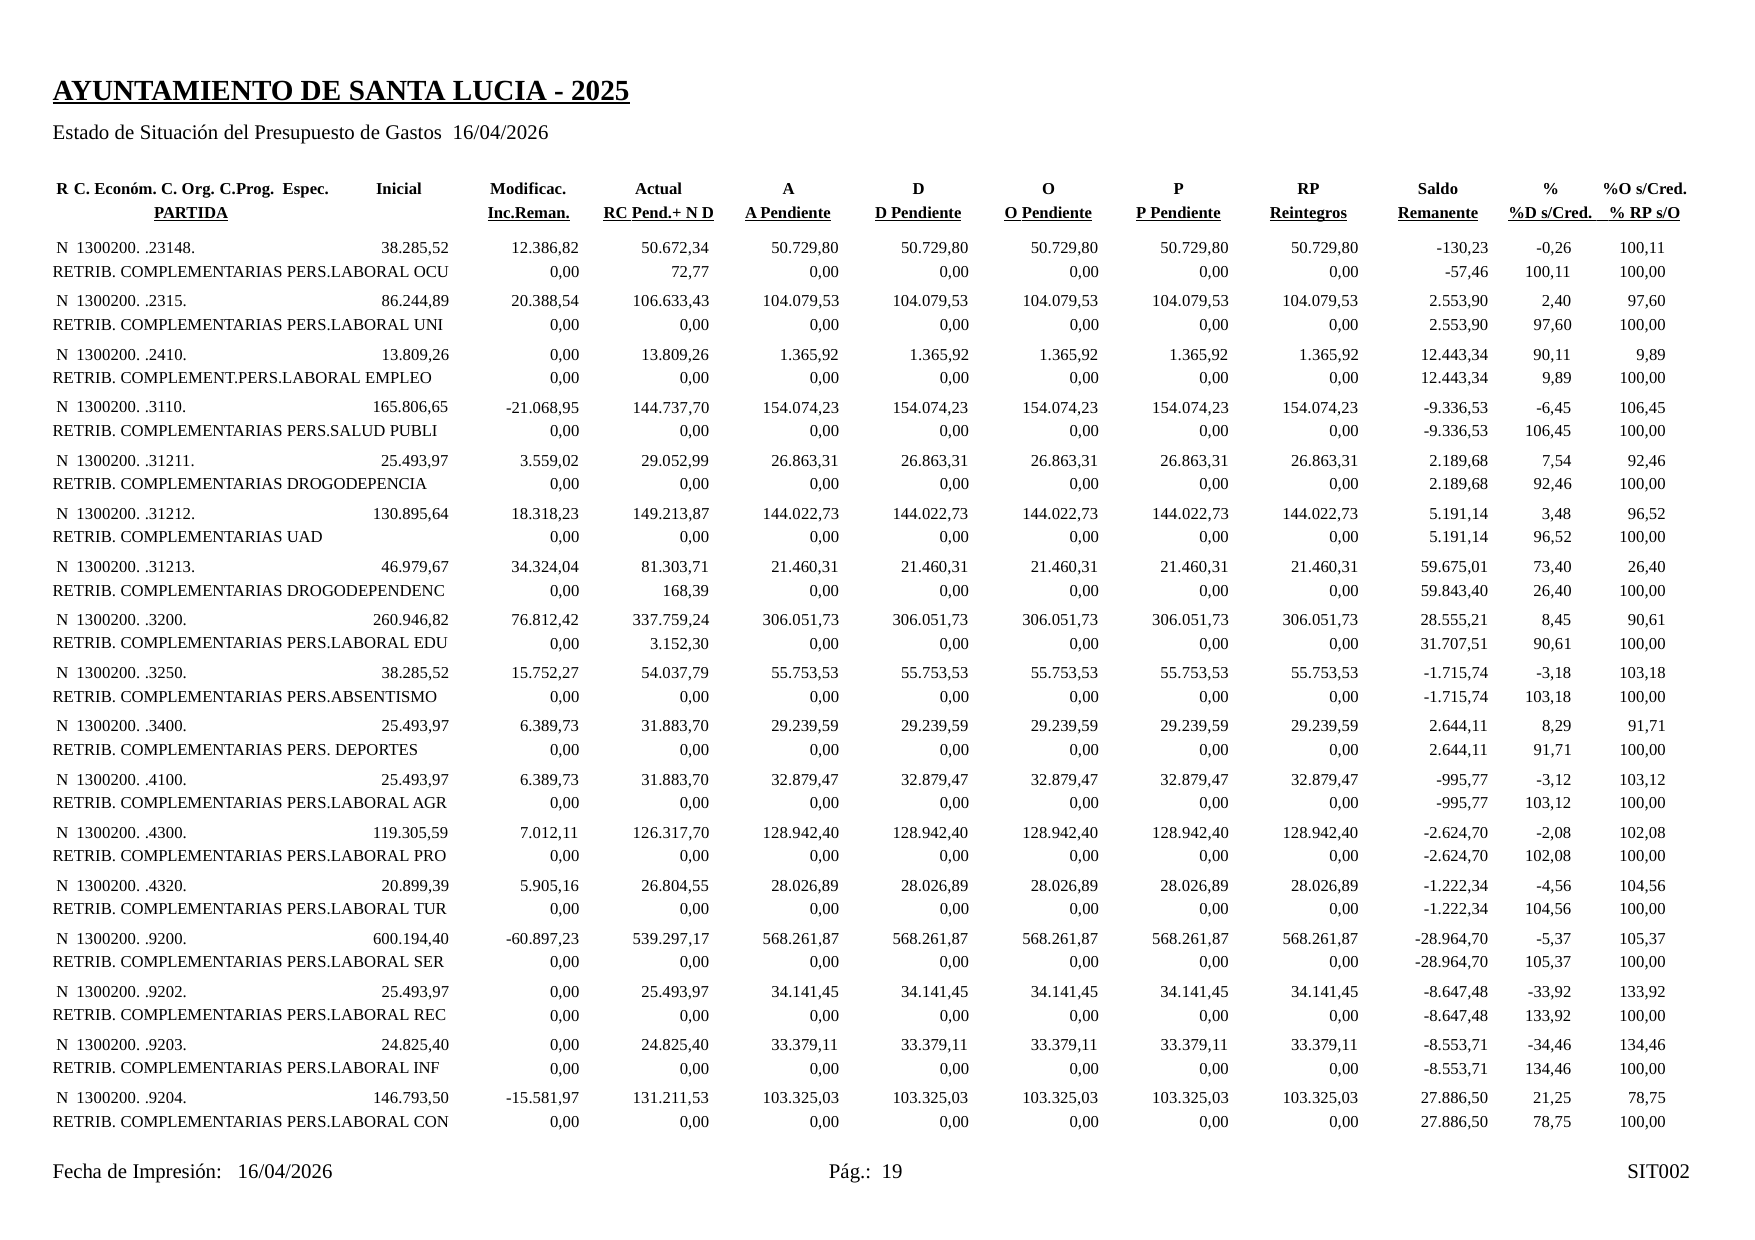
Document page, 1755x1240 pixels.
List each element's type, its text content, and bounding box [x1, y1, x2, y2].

text 128.942,40 [1152, 823, 1254, 842]
text 100,00 [1619, 422, 1691, 440]
text 12.443,34 [1421, 369, 1513, 387]
text 133,92 [1619, 983, 1691, 1001]
text -8.553,71 [1423, 1036, 1513, 1054]
text -1.715,74 [1423, 688, 1513, 706]
text 104,56 [1619, 877, 1691, 895]
text 144.022,73 [1022, 505, 1124, 523]
text 26.863,31 [1031, 452, 1124, 470]
text 54.037,79 [641, 664, 734, 683]
text 0,00 [550, 741, 604, 759]
text N 1300200. .3110. 165.806,65 [56, 398, 474, 417]
text 12.386,82 [511, 239, 604, 258]
text N 1300200. .4320. 20.899,39 [56, 877, 474, 895]
text 31.883,70 [641, 770, 734, 789]
text 1.365,92 [779, 345, 864, 364]
text 106,45 [1619, 398, 1691, 417]
text 33.379,11 [901, 1036, 994, 1054]
text 105,37 [1619, 930, 1691, 948]
text 0,00 [550, 528, 604, 547]
text 0,00 [939, 900, 994, 918]
text 96,52 [1533, 528, 1597, 547]
text 134,46 [1525, 1059, 1596, 1078]
text RETRIB. COMPLEMENTARIAS PERS.LABORAL REC [52, 1006, 474, 1024]
text 26.863,31 [901, 452, 994, 470]
text 55.753,53 [771, 664, 864, 683]
text 2.644,11 [1429, 717, 1513, 736]
text 0,00 [1199, 953, 1254, 972]
text -8.647,48 [1423, 983, 1513, 1001]
text 149.213,87 [632, 505, 734, 523]
text 103,18 [1619, 664, 1691, 683]
text D Pendiente [875, 204, 987, 222]
text N 1300200. .9204. 146.793,50 [56, 1089, 474, 1107]
text 104.079,53 [762, 292, 864, 311]
text %D s/Cred. % RP s/O [1508, 204, 1705, 222]
text 32.879,47 [771, 770, 864, 789]
text -3,12 [1536, 770, 1596, 789]
text -57,46 [1445, 263, 1513, 281]
text RETRIB. COMPLEMENTARIAS UAD [52, 528, 349, 547]
text 90,11 [1533, 345, 1597, 364]
text 0,00 [809, 475, 864, 493]
text -21.068,95 [506, 398, 604, 417]
text 0,00 [1069, 741, 1124, 759]
text 0,00 [1329, 475, 1384, 493]
text 0,00 [1199, 634, 1254, 653]
text Reintegros [1269, 204, 1372, 222]
text 55.753,53 [1291, 664, 1384, 683]
text 103,18 [1525, 688, 1596, 706]
text 0,00 [809, 316, 864, 334]
text 91,71 [1628, 717, 1691, 736]
text 103.325,03 [762, 1089, 864, 1108]
text 0,00 [1329, 688, 1384, 706]
text 144.022,73 [1282, 505, 1383, 523]
text 0,00 [1069, 794, 1124, 812]
text 306.051,73 [1022, 611, 1124, 629]
text 100,00 [1619, 581, 1691, 600]
text 33.379,11 [771, 1036, 864, 1054]
text 100,11 [1525, 263, 1596, 281]
text 128.942,40 [1022, 823, 1124, 842]
text 0,00 [939, 422, 994, 440]
text 100,00 [1619, 1059, 1691, 1078]
text Inc.Reman. [487, 204, 595, 222]
text N 1300200. .9202. 25.493,97 [56, 983, 474, 1001]
text 32.879,47 [1160, 770, 1254, 789]
text 0,00 [939, 581, 994, 600]
text 0,00 [1199, 475, 1254, 493]
text P [1173, 180, 1208, 198]
text 21.460,31 [1160, 558, 1253, 576]
text 92,46 [1628, 452, 1691, 470]
text -995,77 [1436, 770, 1513, 789]
text 0,00 [679, 369, 734, 387]
text 0,00 [809, 688, 864, 706]
text 50.729,80 [1291, 239, 1383, 258]
text 0,00 [550, 422, 604, 440]
text 0,00 [1329, 316, 1383, 334]
text Estado de Situación del Presupuesto de Gastos 16/04/2026 [52, 121, 572, 144]
text 144.022,73 [762, 505, 864, 523]
text O Pendiente [1004, 204, 1117, 222]
text 34.141,45 [1160, 983, 1254, 1001]
text 0,00 [1069, 528, 1124, 547]
text -34,46 [1528, 1036, 1596, 1054]
text RETRIB. COMPLEMENTARIAS PERS.LABORAL AGR [52, 794, 473, 812]
text 34.141,45 [1031, 983, 1124, 1001]
text 0,00 [679, 475, 734, 493]
text 0,00 [1069, 475, 1124, 493]
text 1.365,92 [1299, 345, 1384, 364]
text 0,00 [679, 316, 734, 334]
text 154.074,23 [892, 398, 994, 417]
text 0,00 [679, 1113, 734, 1131]
text 12.443,34 [1421, 345, 1513, 364]
text 0,00 [679, 1006, 734, 1025]
text 0,00 [1329, 900, 1384, 918]
text 2,40 [1542, 292, 1596, 311]
text 32.879,47 [1031, 770, 1124, 789]
text Modificac. [490, 180, 595, 198]
text -995,77 [1436, 794, 1513, 812]
text 0,00 [679, 953, 734, 972]
text 29.239,59 [901, 717, 994, 736]
text 106.633,43 [632, 292, 734, 311]
text 34.324,04 [511, 558, 604, 576]
text 0,00 [809, 263, 864, 281]
text 0,00 [1069, 369, 1124, 387]
text 104,56 [1525, 900, 1596, 918]
text 0,00 [1199, 422, 1254, 440]
text 100,00 [1619, 688, 1691, 706]
text 72,77 [671, 263, 734, 281]
text 20.388,54 [511, 292, 604, 311]
text RETRIB. COMPLEMENTARIAS PERS.LABORAL CON [52, 1113, 474, 1131]
text 31.707,51 [1420, 634, 1513, 653]
text -5,37 [1536, 930, 1596, 948]
text 0,00 [809, 1059, 864, 1078]
text 100,00 [1619, 369, 1691, 387]
text 0,00 [1329, 422, 1383, 440]
text 0,00 [550, 345, 604, 364]
text 33.379,11 [1031, 1036, 1124, 1054]
text 0,00 [1069, 953, 1124, 972]
text PARTIDA [154, 204, 352, 222]
text 3,48 [1542, 505, 1596, 523]
text 0,00 [550, 581, 604, 600]
text 78,75 [1628, 1089, 1691, 1108]
text 168,39 [662, 581, 734, 600]
text %O s/Cred. [1602, 180, 1712, 198]
text 8,29 [1542, 717, 1596, 736]
text 55.753,53 [901, 664, 994, 683]
text 0,00 [939, 634, 994, 653]
text N 1300200. .2410. 13.809,26 [56, 345, 474, 364]
text SIT002 [1627, 1160, 1715, 1183]
text -0,26 [1536, 239, 1596, 258]
text 0,00 [1329, 794, 1384, 812]
text 0,00 [939, 475, 994, 493]
text 59.675,01 [1421, 558, 1513, 576]
text 0,00 [1329, 1113, 1384, 1131]
text 0,00 [1069, 847, 1124, 865]
text 96,52 [1628, 505, 1691, 523]
text 154.074,23 [1022, 398, 1124, 417]
text 9,89 [1542, 369, 1597, 387]
text 306.051,73 [1282, 611, 1384, 629]
text RETRIB. COMPLEMENTARIAS PERS.LABORAL TUR [52, 900, 474, 918]
text 0,00 [809, 1006, 864, 1025]
text 128.942,40 [1282, 823, 1384, 842]
text 0,00 [679, 688, 734, 706]
text 0,00 [1199, 1113, 1254, 1131]
text 106,45 [1525, 422, 1596, 440]
text -8.647,48 [1423, 1006, 1513, 1025]
text 102,08 [1619, 823, 1691, 842]
text 50.729,80 [771, 239, 864, 258]
text Inicial [376, 180, 447, 198]
text 15.752,27 [511, 664, 604, 683]
text 568.261,87 [1282, 930, 1384, 948]
text 27.886,50 [1421, 1089, 1513, 1108]
text D [912, 180, 949, 198]
text 32.879,47 [1291, 770, 1384, 789]
text 0,00 [550, 688, 604, 706]
text 0,00 [1329, 953, 1384, 972]
text -8.553,71 [1423, 1059, 1513, 1078]
text 0,00 [809, 422, 864, 440]
text 104.079,53 [1282, 292, 1383, 311]
text 0,00 [939, 316, 994, 334]
text N 1300200. .4300. [56, 823, 373, 842]
text RETRIB. COMPLEMENTARIAS DROGODEPENDENC [52, 581, 474, 600]
text 103,12 [1619, 770, 1691, 789]
text 100,11 [1619, 239, 1691, 258]
text 28.026,89 [771, 877, 864, 895]
text -33,92 [1528, 983, 1596, 1001]
text 0,00 [809, 900, 864, 918]
text 130.895,64 [373, 505, 474, 523]
text 0,00 [550, 847, 604, 865]
text 73,40 [1533, 558, 1597, 576]
text -1.222,34 [1423, 900, 1513, 918]
text RETRIB. COMPLEMENTARIAS PERS. DEPORTES [52, 740, 474, 759]
text 131.211,53 [632, 1089, 734, 1108]
text 100,00 [1619, 900, 1691, 918]
text 306.051,73 [762, 611, 864, 629]
text 119.305,59 [373, 823, 474, 842]
text 0,00 [550, 634, 604, 653]
text 0,00 [939, 794, 994, 812]
text 97,60 [1628, 292, 1691, 311]
text 100,00 [1619, 528, 1691, 547]
text 50.672,34 [641, 239, 734, 258]
text 100,00 [1619, 741, 1691, 759]
text 100,00 [1619, 263, 1691, 281]
text 154.074,23 [1152, 398, 1254, 417]
text 21,25 [1533, 1089, 1597, 1108]
text 0,00 [939, 847, 994, 865]
text 2.553,90 [1429, 292, 1513, 311]
text 126.317,70 [632, 823, 734, 842]
text 0,00 [1199, 847, 1254, 865]
text 568.261,87 [1022, 930, 1124, 948]
text RETRIB. COMPLEMENTARIAS PERS.LABORAL UNI [52, 316, 474, 334]
text 33.379,11 [1160, 1036, 1254, 1054]
text -60.897,23 [506, 930, 604, 948]
text 0,00 [1199, 794, 1254, 812]
text 0,00 [679, 900, 734, 918]
text 1.365,92 [909, 345, 994, 364]
text 306.051,73 [892, 611, 994, 629]
text RP [1297, 180, 1344, 198]
text 97,60 [1533, 316, 1597, 334]
text 0,00 [939, 528, 994, 547]
text 133,92 [1525, 1006, 1596, 1025]
text 55.753,53 [1160, 664, 1254, 683]
text 26.863,31 [1160, 452, 1254, 470]
text 0,00 [1069, 1006, 1124, 1025]
text P Pendiente [1136, 204, 1246, 222]
text 90,61 [1533, 634, 1597, 653]
text N 1300200. .2315. 86.244,89 [56, 292, 474, 311]
text 0,00 [1199, 528, 1254, 547]
text 0,00 [679, 741, 734, 759]
text 5.191,14 [1429, 505, 1513, 523]
text 0,00 [939, 263, 994, 281]
text 28.555,21 [1420, 611, 1513, 629]
text 34.141,45 [771, 983, 864, 1001]
text 5.905,16 [520, 877, 604, 895]
text RETRIB. COMPLEMENTARIAS PERS.LABORAL EDU [52, 634, 474, 653]
text 0,00 [809, 794, 864, 812]
text 128.942,40 [892, 823, 994, 842]
text 0,00 [1329, 263, 1383, 281]
text 26.863,31 [1291, 452, 1384, 470]
text % [1542, 180, 1584, 198]
text 26.804,55 [641, 877, 734, 895]
text 29.239,59 [1291, 717, 1384, 736]
text 7,54 [1542, 452, 1596, 470]
text N 1300200. .3200. 260.946,82 [56, 611, 474, 629]
text 0,00 [939, 1059, 994, 1078]
text 50.729,80 [1160, 239, 1254, 258]
text 5.191,14 [1429, 528, 1513, 547]
text N 1300200. .3250. 38.285,52 [56, 664, 474, 682]
text 0,00 [1199, 369, 1254, 387]
text 0,00 [550, 1059, 604, 1078]
text 0,00 [809, 634, 864, 653]
text 0,00 [1199, 263, 1254, 281]
text 0,00 [1199, 900, 1254, 918]
text 0,00 [939, 953, 994, 972]
text 0,00 [809, 581, 864, 600]
text 25.493,97 [641, 983, 734, 1001]
text N 1300200. .31212. [56, 505, 220, 523]
text 0,00 [550, 1113, 604, 1131]
text 2.553,90 [1429, 316, 1513, 334]
text Fecha de Impresión: 16/04/2026 [52, 1160, 358, 1183]
text 100,00 [1619, 847, 1691, 865]
text 24.825,40 [641, 1036, 734, 1054]
text 104.079,53 [1152, 292, 1254, 311]
text 0,00 [550, 953, 604, 972]
text 100,00 [1619, 794, 1691, 812]
text 0,00 [550, 1006, 604, 1025]
text R C. Económ. C. Org. C.Prog. Espec. [56, 180, 352, 198]
text 28.026,89 [1160, 877, 1254, 895]
text -9.336,53 [1423, 398, 1513, 417]
text -1.222,34 [1423, 877, 1513, 895]
text 103.325,03 [892, 1089, 994, 1108]
text 154.074,23 [762, 398, 864, 417]
text 2.644,11 [1429, 741, 1513, 759]
text 0,00 [1329, 369, 1384, 387]
text N 1300200. .9203. 24.825,40 [56, 1036, 474, 1054]
text Pág.: 19 [829, 1160, 927, 1183]
text 1.365,92 [1169, 345, 1254, 364]
text 29.239,59 [771, 717, 864, 736]
text 26,40 [1533, 581, 1597, 600]
text 81.303,71 [641, 558, 734, 576]
text 0,00 [1329, 1059, 1384, 1078]
text 0,00 [1069, 634, 1124, 653]
text 0,00 [809, 1113, 864, 1131]
text 0,00 [1069, 316, 1124, 334]
text 0,00 [679, 847, 734, 865]
text 0,00 [550, 316, 604, 334]
text -15.581,97 [506, 1089, 604, 1108]
text 568.261,87 [892, 930, 994, 948]
text -4,56 [1536, 877, 1596, 895]
text N 1300200. .4100. [56, 770, 212, 789]
text 50.729,80 [1031, 239, 1124, 258]
text 33.379,11 [1291, 1036, 1384, 1054]
text 0,00 [1329, 581, 1383, 600]
text 2.189,68 [1429, 475, 1513, 493]
text A [782, 180, 819, 198]
text 0,00 [1329, 847, 1384, 865]
text 306.051,73 [1152, 611, 1254, 629]
text RETRIB. COMPLEMENTARIAS DROGODEPENCIA [52, 475, 474, 493]
text 3.152,30 [650, 634, 734, 653]
text N 1300200. .23148. [56, 239, 220, 258]
text 28.026,89 [1291, 877, 1384, 895]
text Saldo [1418, 180, 1483, 198]
text 76.812,42 [511, 611, 604, 629]
text 3.559,02 [520, 452, 604, 470]
text 0,00 [550, 475, 604, 493]
text O [1042, 180, 1080, 198]
text 59.843,40 [1421, 581, 1513, 600]
text 13.809,26 [641, 345, 734, 364]
text 21.460,31 [1031, 558, 1124, 576]
text RETRIB. COMPLEMENTARIAS PERS.LABORAL SER [52, 953, 474, 971]
text 9,89 [1636, 345, 1691, 364]
text 28.026,89 [901, 877, 994, 895]
text 0,00 [809, 953, 864, 972]
text 6.389,73 [520, 717, 604, 736]
text 0,00 [1329, 528, 1383, 547]
text 50.729,80 [901, 239, 994, 258]
text 29.052,99 [641, 452, 734, 470]
text 55.753,53 [1031, 664, 1124, 683]
text 539.297,17 [632, 930, 734, 948]
text 100,00 [1619, 475, 1691, 493]
text 103.325,03 [1152, 1089, 1254, 1108]
text 0,00 [1069, 1059, 1124, 1078]
text RETRIB. COMPLEMENTARIAS PERS.SALUD PUBLI [52, 422, 474, 440]
text -2.624,70 [1423, 847, 1513, 865]
text A Pendiente [745, 204, 857, 222]
text 102,08 [1525, 847, 1596, 865]
text 38.285,52 [381, 239, 474, 258]
text 26.863,31 [771, 452, 864, 470]
text 144.022,73 [892, 505, 994, 523]
text 92,46 [1533, 475, 1597, 493]
text 0,00 [1199, 581, 1253, 600]
text 21.460,31 [901, 558, 994, 576]
text 0,00 [1069, 581, 1124, 600]
text RETRIB. COMPLEMENTARIAS PERS.LABORAL PRO [52, 847, 474, 865]
text 0,00 [679, 422, 734, 440]
text Actual [635, 180, 707, 198]
text 0,00 [809, 847, 864, 865]
text 0,00 [809, 741, 864, 759]
text 0,00 [1199, 741, 1254, 759]
text 29.239,59 [1031, 717, 1124, 736]
text 21.460,31 [771, 558, 864, 576]
text 0,00 [809, 369, 864, 387]
text 103,12 [1525, 794, 1596, 812]
text -9.336,53 [1423, 422, 1513, 440]
text 90,61 [1628, 611, 1691, 629]
text 0,00 [679, 528, 734, 547]
text -28.964,70 [1415, 930, 1513, 948]
text 34.141,45 [1291, 983, 1384, 1001]
text 144.022,73 [1152, 505, 1254, 523]
text 25.493,97 [381, 770, 474, 789]
text 18.318,23 [511, 505, 604, 523]
text N 1300200. .3400. 25.493,97 [56, 717, 474, 735]
text -3,18 [1536, 664, 1596, 683]
text 0,00 [550, 1036, 604, 1054]
text -28.964,70 [1415, 953, 1513, 972]
text 0,00 [1199, 1006, 1254, 1025]
text 0,00 [939, 741, 994, 759]
text 8,45 [1542, 611, 1596, 629]
text 103.325,03 [1022, 1089, 1124, 1108]
text 31.883,70 [641, 717, 734, 736]
text 0,00 [939, 1006, 994, 1025]
text Remanente [1398, 204, 1503, 222]
text RC Pend.+ N D [603, 204, 739, 222]
text 0,00 [1069, 900, 1124, 918]
text 104.079,53 [892, 292, 994, 311]
text 0,00 [1069, 422, 1124, 440]
text N 1300200. .31211. 25.493,97 [56, 451, 474, 470]
text 1.365,92 [1039, 345, 1124, 364]
text 100,00 [1619, 1113, 1691, 1131]
text 0,00 [1199, 1059, 1254, 1078]
text -130,23 [1436, 239, 1513, 258]
text 0,00 [550, 794, 604, 812]
text -2,08 [1536, 823, 1596, 842]
text 0,00 [550, 369, 604, 387]
text 0,00 [550, 983, 604, 1001]
text 0,00 [1199, 688, 1254, 706]
text 154.074,23 [1282, 398, 1383, 417]
text 46.979,67 [381, 558, 474, 576]
text 134,46 [1619, 1036, 1691, 1054]
text 100,00 [1619, 953, 1691, 972]
text 0,00 [679, 1059, 734, 1078]
text 0,00 [939, 688, 994, 706]
text 0,00 [1069, 688, 1124, 706]
text 103.325,03 [1282, 1089, 1384, 1108]
text RETRIB. COMPLEMENTARIAS PERS.LABORAL INF [52, 1059, 474, 1077]
text 0,00 [1069, 263, 1124, 281]
text 0,00 [1329, 634, 1384, 653]
text 0,00 [1069, 1113, 1124, 1131]
text 568.261,87 [1152, 930, 1254, 948]
text 100,00 [1619, 1006, 1691, 1025]
text 0,00 [1329, 1006, 1384, 1025]
text 0,00 [809, 528, 864, 547]
text AYUNTAMIENTO DE SANTA LUCIA - 2025 [52, 75, 662, 107]
text 0,00 [939, 369, 994, 387]
text 91,71 [1533, 741, 1597, 759]
text 0,00 [1199, 316, 1254, 334]
text RETRIB. COMPLEMENTARIAS PERS.LABORAL OCU [52, 263, 474, 281]
text 28.026,89 [1031, 877, 1124, 895]
text 32.879,47 [901, 770, 994, 789]
text RETRIB. COMPLEMENTARIAS PERS.ABSENTISMO [52, 687, 474, 706]
text 27.886,50 [1421, 1113, 1513, 1131]
text 144.737,70 [632, 398, 734, 417]
text RETRIB. COMPLEMENT.PERS.LABORAL EMPLEO [52, 369, 474, 387]
text 0,00 [550, 263, 604, 281]
text 104.079,53 [1022, 292, 1124, 311]
text 100,00 [1619, 316, 1691, 334]
text N 1300200. .9200. 600.194,40 [56, 929, 474, 948]
text 78,75 [1533, 1113, 1597, 1131]
text 0,00 [1329, 741, 1384, 759]
text 0,00 [939, 1113, 994, 1131]
text 337.759,24 [632, 611, 734, 629]
text 29.239,59 [1160, 717, 1254, 736]
text 2.189,68 [1429, 452, 1513, 470]
text 7.012,11 [520, 823, 604, 842]
text -2.624,70 [1423, 823, 1513, 842]
text -6,45 [1536, 398, 1596, 417]
text 26,40 [1628, 558, 1691, 576]
text -1.715,74 [1423, 664, 1513, 683]
text 34.141,45 [901, 983, 994, 1001]
text 21.460,31 [1291, 558, 1383, 576]
text 0,00 [679, 794, 734, 812]
text 105,37 [1525, 953, 1596, 972]
text 0,00 [550, 900, 604, 918]
text N 1300200. .31213. [56, 558, 220, 576]
text 568.261,87 [762, 930, 864, 948]
text 100,00 [1619, 634, 1691, 653]
text 128.942,40 [762, 823, 864, 842]
text 6.389,73 [520, 770, 604, 789]
